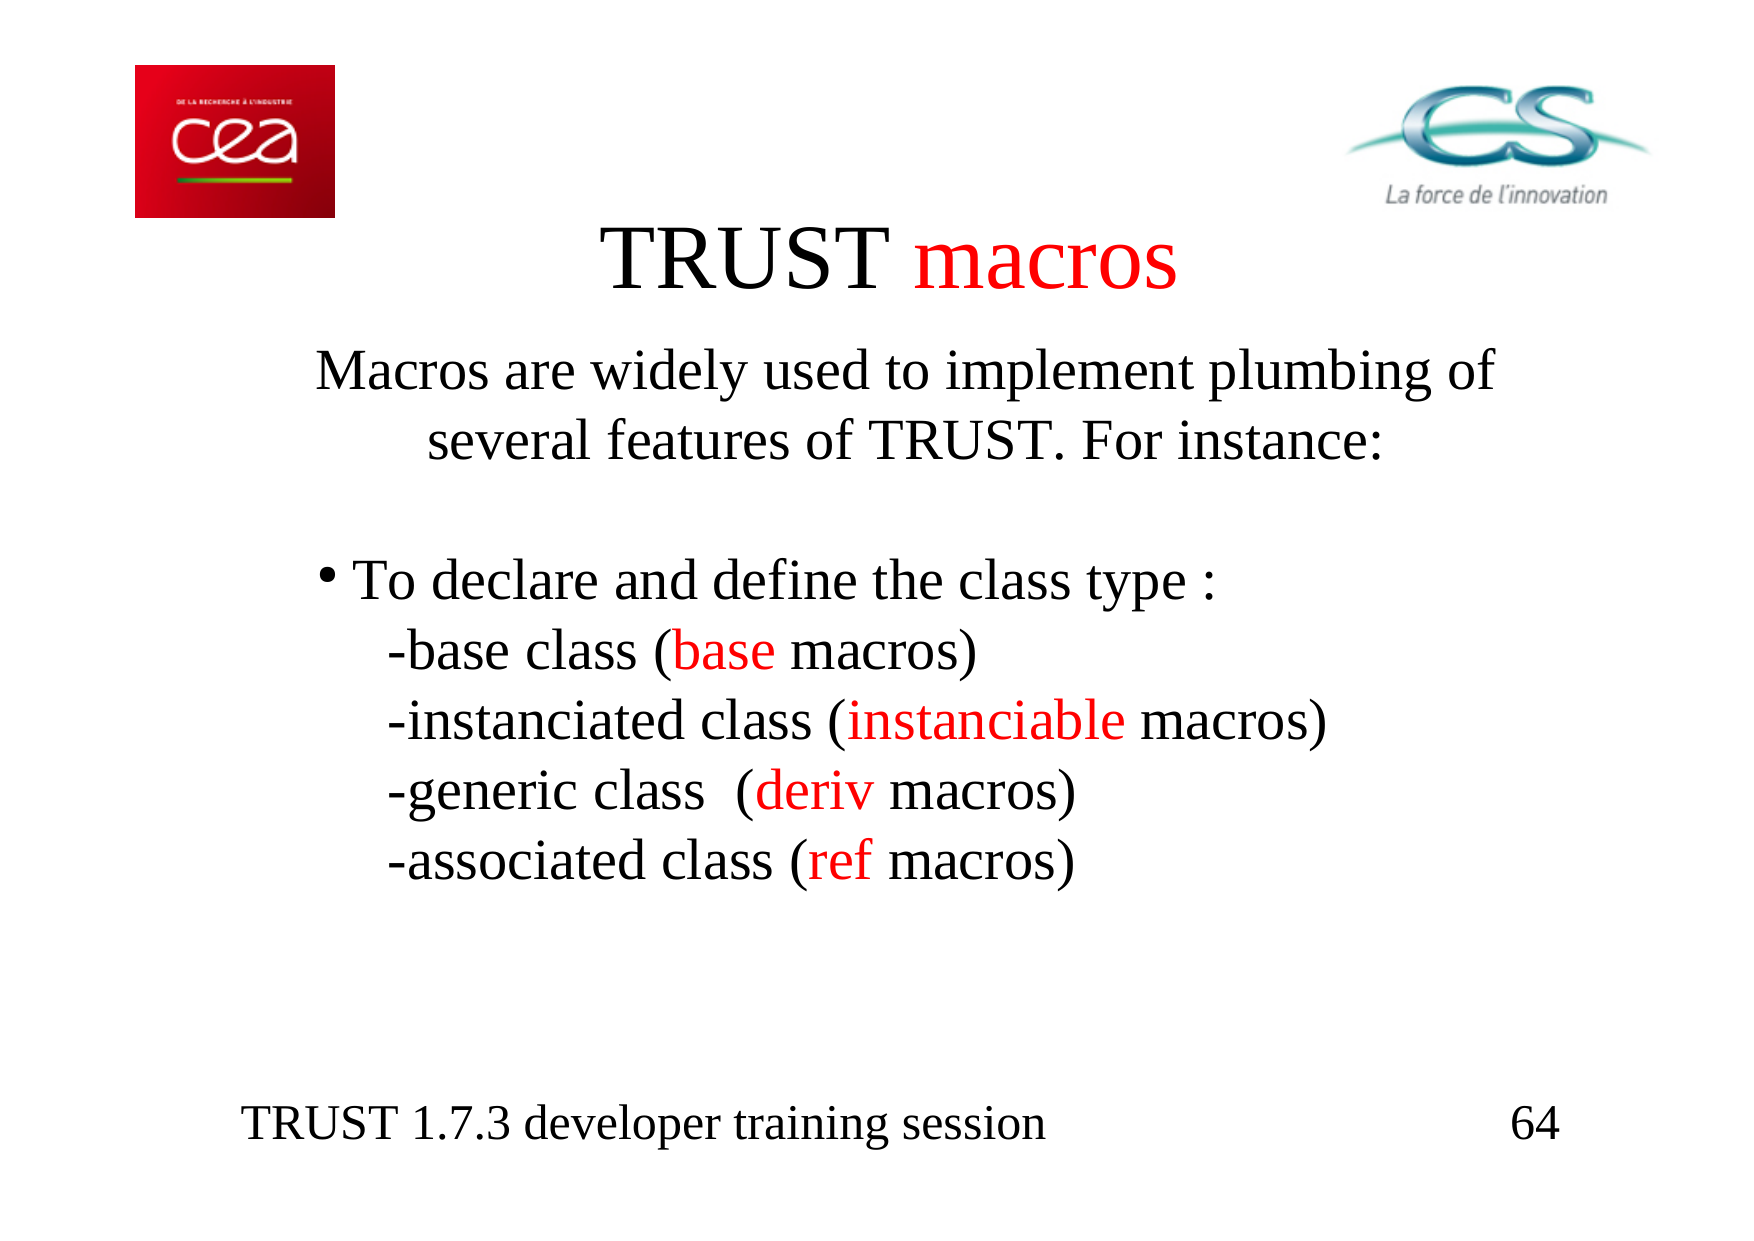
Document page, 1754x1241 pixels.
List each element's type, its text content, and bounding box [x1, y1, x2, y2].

title TRUST macros [225, 158, 1577, 346]
picture [1340, 73, 1662, 218]
picture [135, 65, 335, 218]
text_box Macros are widely used to implement plumbing of several features of TRUST. For instance: To declare and define the class type : -base class (base macros) -instanciated class (instanciable macros) -generic class (deriv macros) -associated class (ref macros) [231, 323, 1581, 970]
